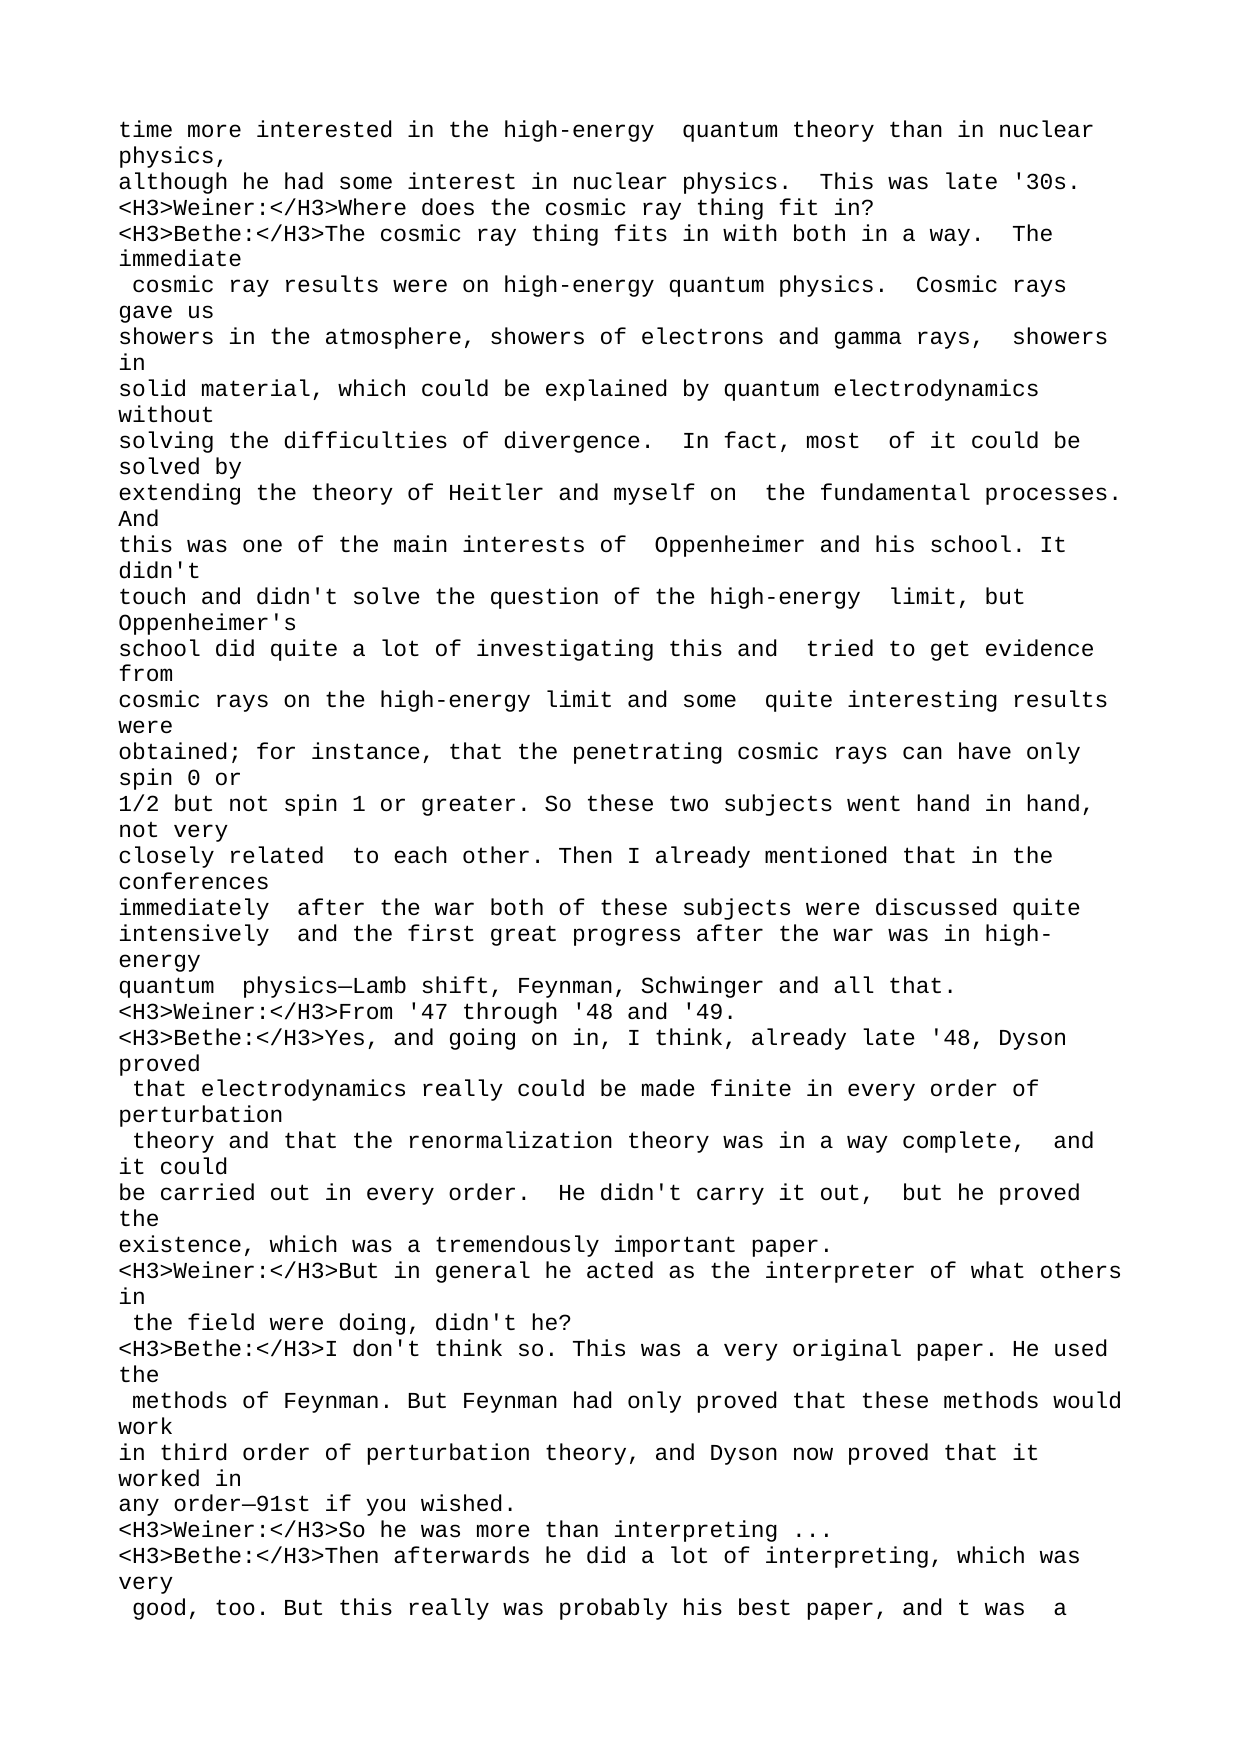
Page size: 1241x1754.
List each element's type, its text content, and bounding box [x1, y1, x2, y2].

text immediately after the war both of these subjects were discussed quite [118, 896, 1122, 922]
text good, too. But this really was probably his best paper, and t was a [118, 1597, 1122, 1622]
text touch and didn't solve the question of the high-energy limit, but Oppenheimer's [118, 585, 1122, 637]
text extending the theory of Heitler and myself on the fundamental processes. And [118, 481, 1122, 533]
text cosmic rays on the high-energy limit and some quite interesting results were [118, 689, 1122, 741]
text time more interested in the high-energy quantum theory than in nuclear physics, [118, 118, 1122, 170]
text <H3>Weiner:</H3>But in general he acted as the interpreter of what others in [118, 1259, 1122, 1311]
text <H3>Bethe:</H3>I don't think so. This was a very original paper. He used the [118, 1337, 1122, 1389]
text solid material, which could be explained by quantum electrodynamics without [118, 377, 1122, 429]
text this was one of the main interests of Oppenheimer and his school. It didn't [118, 533, 1122, 585]
text <H3>Weiner:</H3>Where does the cosmic ray thing fit in? [118, 196, 1122, 222]
text theory and that the renormalization theory was in a way complete, and it could [118, 1130, 1122, 1182]
text be carried out in every order. He didn't carry it out, but he proved the [118, 1182, 1122, 1233]
text <H3>Bethe:</H3>The cosmic ray thing fits in with both in a way. The immediate [118, 222, 1122, 274]
text <H3>Weiner:</H3>From '47 through '48 and '49. [118, 1000, 1122, 1026]
text solving the difficulties of divergence. In fact, most of it could be solved by [118, 429, 1122, 481]
text existence, which was a tremendously important paper. [118, 1233, 1122, 1259]
text obtained; for instance, that the penetrating cosmic rays can have only spin 0 or [118, 741, 1122, 792]
text cosmic ray results were on high-energy quantum physics. Cosmic rays gave us [118, 274, 1122, 326]
text <H3>Bethe:</H3>Then afterwards he did a lot of interpreting, which was very [118, 1545, 1122, 1597]
text that electrodynamics really could be made finite in every order of perturbation [118, 1078, 1122, 1130]
text <H3>Bethe:</H3>Yes, and going on in, I think, already late '48, Dyson proved [118, 1026, 1122, 1078]
text any order—91st if you wished. [118, 1493, 1122, 1519]
text school did quite a lot of investigating this and tried to get evidence from [118, 637, 1122, 689]
text intensively and the first great progress after the war was in high-energy [118, 922, 1122, 974]
text in third order of perturbation theory, and Dyson now proved that it worked in [118, 1441, 1122, 1493]
text <H3>Weiner:</H3>So he was more than interpreting ... [118, 1519, 1122, 1545]
text closely related to each other. Then I already mentioned that in the conferences [118, 844, 1122, 896]
text 1/2 but not spin 1 or greater. So these two subjects went hand in hand, not very [118, 792, 1122, 844]
text the field were doing, didn't he? [118, 1311, 1122, 1337]
text methods of Feynman. But Feynman had only proved that these methods would work [118, 1389, 1122, 1441]
text quantum physics—Lamb shift, Feynman, Schwinger and all that. [118, 974, 1122, 1000]
text although he had some interest in nuclear physics. This was late '30s. [118, 170, 1122, 196]
text showers in the atmosphere, showers of electrons and gamma rays, showers in [118, 326, 1122, 377]
